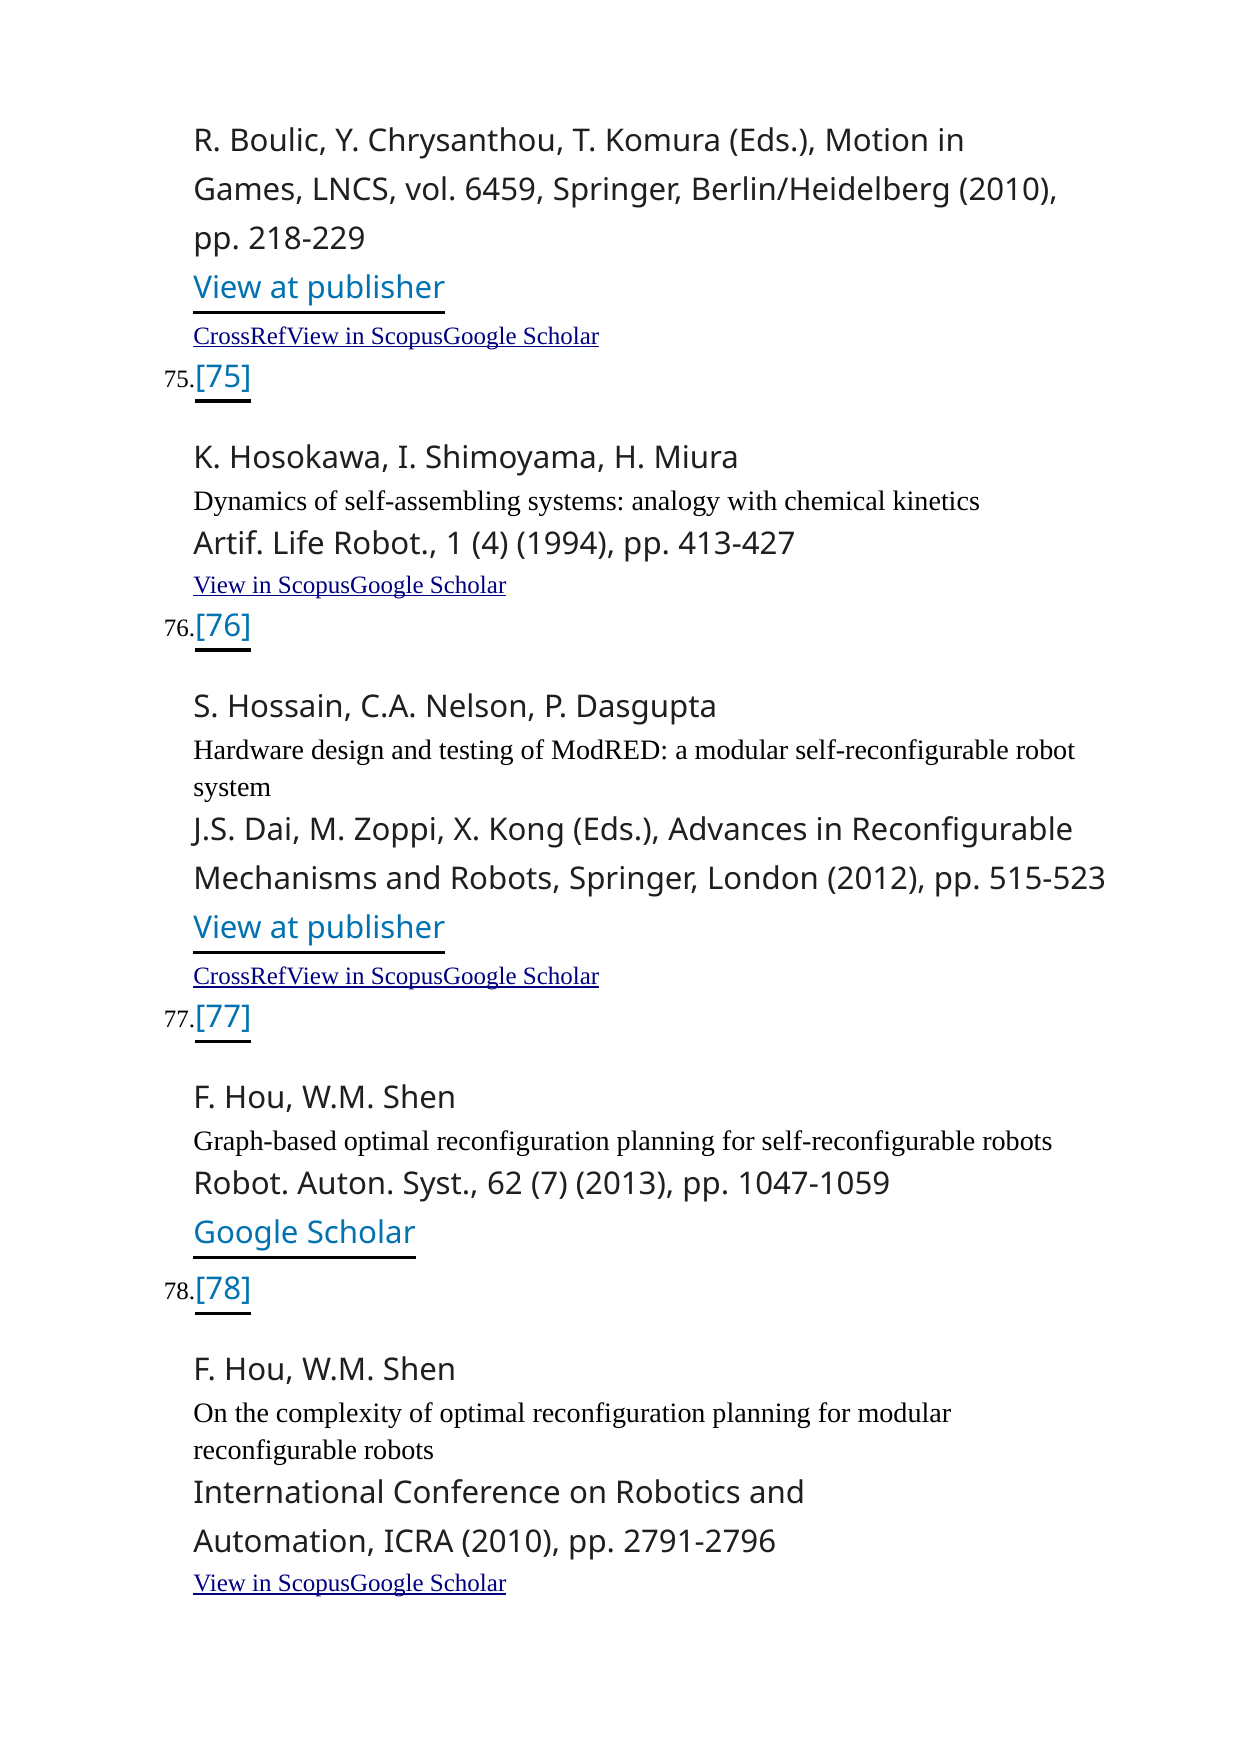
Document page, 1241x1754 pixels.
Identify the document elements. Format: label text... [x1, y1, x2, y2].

list R. Boulic, Y. Chrysanthou, T. Komura (Eds.), Motion in Games, LNCS, vol. 6459, Springer, Berlin/Heidelberg (2010), pp. 218-229 [193, 118, 1122, 259]
list F. Hou, W.M. Shen [193, 1075, 1122, 1118]
list S. Hossain, C.A. Nelson, P. Dasgupta [193, 684, 1122, 727]
list International Conference on Robotics and Automation, ICRA (2010), pp. 2791-2796 [193, 1470, 1122, 1562]
list Hardware design and testing of ModRED: a modular self-reconfigurable robot system [193, 733, 1122, 802]
list CrossRefView in ScopusGoogle Scholar [193, 321, 1084, 350]
list [76] [193, 603, 1122, 652]
list Artif. Life Robot., 1 (4) (1994), pp. 413-427 [193, 521, 1122, 564]
list View at publisher [193, 265, 1084, 314]
list On the complexity of optimal reconfiguration planning for modular reconfigurable robots [193, 1396, 1122, 1466]
list Robot. Auton. Syst., 62 (7) (2013), pp. 1047-1059 [193, 1161, 1122, 1204]
list [75] [193, 354, 1122, 403]
list Dynamics of self-assembling systems: analogy with chemical kinetics [193, 484, 1122, 516]
list [77] [193, 994, 1122, 1043]
list Graph-based optimal reconfiguration planning for self-reconfigurable robots [193, 1124, 1122, 1156]
list [78] [193, 1266, 1122, 1315]
list K. Hosokawa, I. Shimoyama, H. Miura [193, 435, 1122, 477]
list View at publisher [193, 905, 1084, 954]
list View in ScopusGoogle Scholar [193, 570, 1084, 599]
list View in ScopusGoogle Scholar [193, 1568, 1084, 1597]
list Google Scholar [193, 1210, 1084, 1259]
list J.S. Dai, M. Zoppi, X. Kong (Eds.), Advances in Reconfigurable Mechanisms and Robots, Springer, London (2012), pp. 515-523 [193, 807, 1122, 899]
list CrossRefView in ScopusGoogle Scholar [193, 961, 1084, 990]
list F. Hou, W.M. Shen [193, 1347, 1122, 1390]
